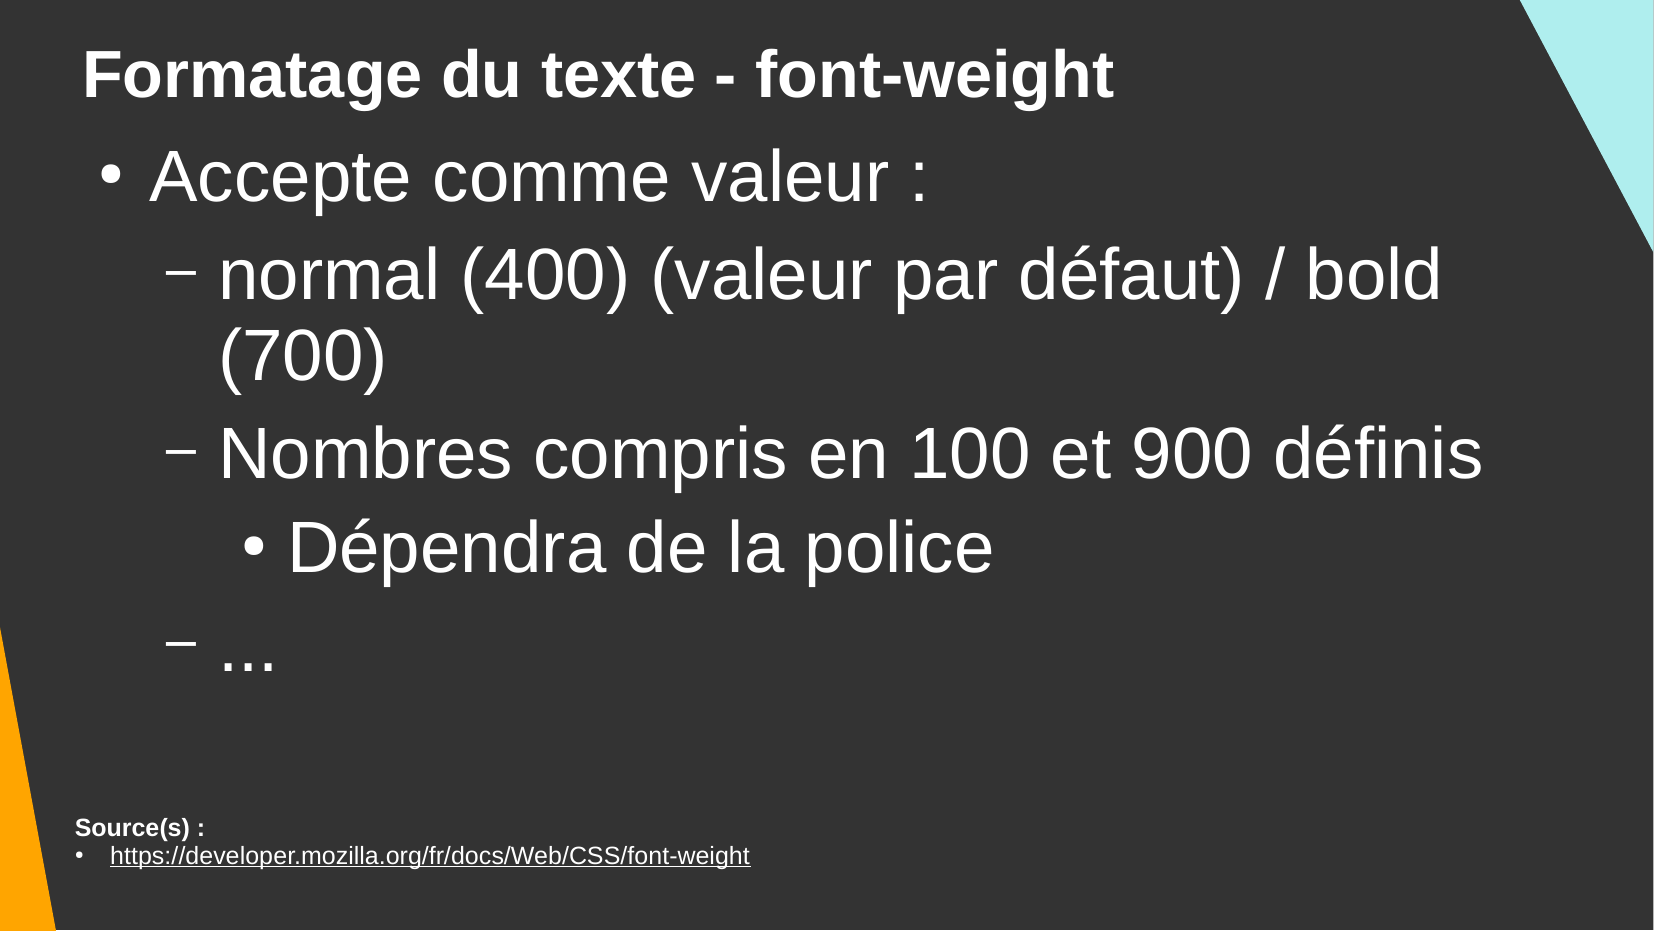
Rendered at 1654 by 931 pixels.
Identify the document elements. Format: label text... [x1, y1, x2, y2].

text_box [1519, 0, 1654, 254]
list Accepte comme valeur : normal (400) (valeur par défaut) / bold (700) Nombres compris en 100 et 900 définis Dépendra de la police ... [80, 135, 1605, 691]
title Formatage du texte - font-weight [82, 37, 1571, 114]
text_box Source(s) : https://developer.mozilla.org/fr/docs/Web/CSS/font-weight [60, 806, 1546, 931]
text_box [0, 627, 57, 931]
